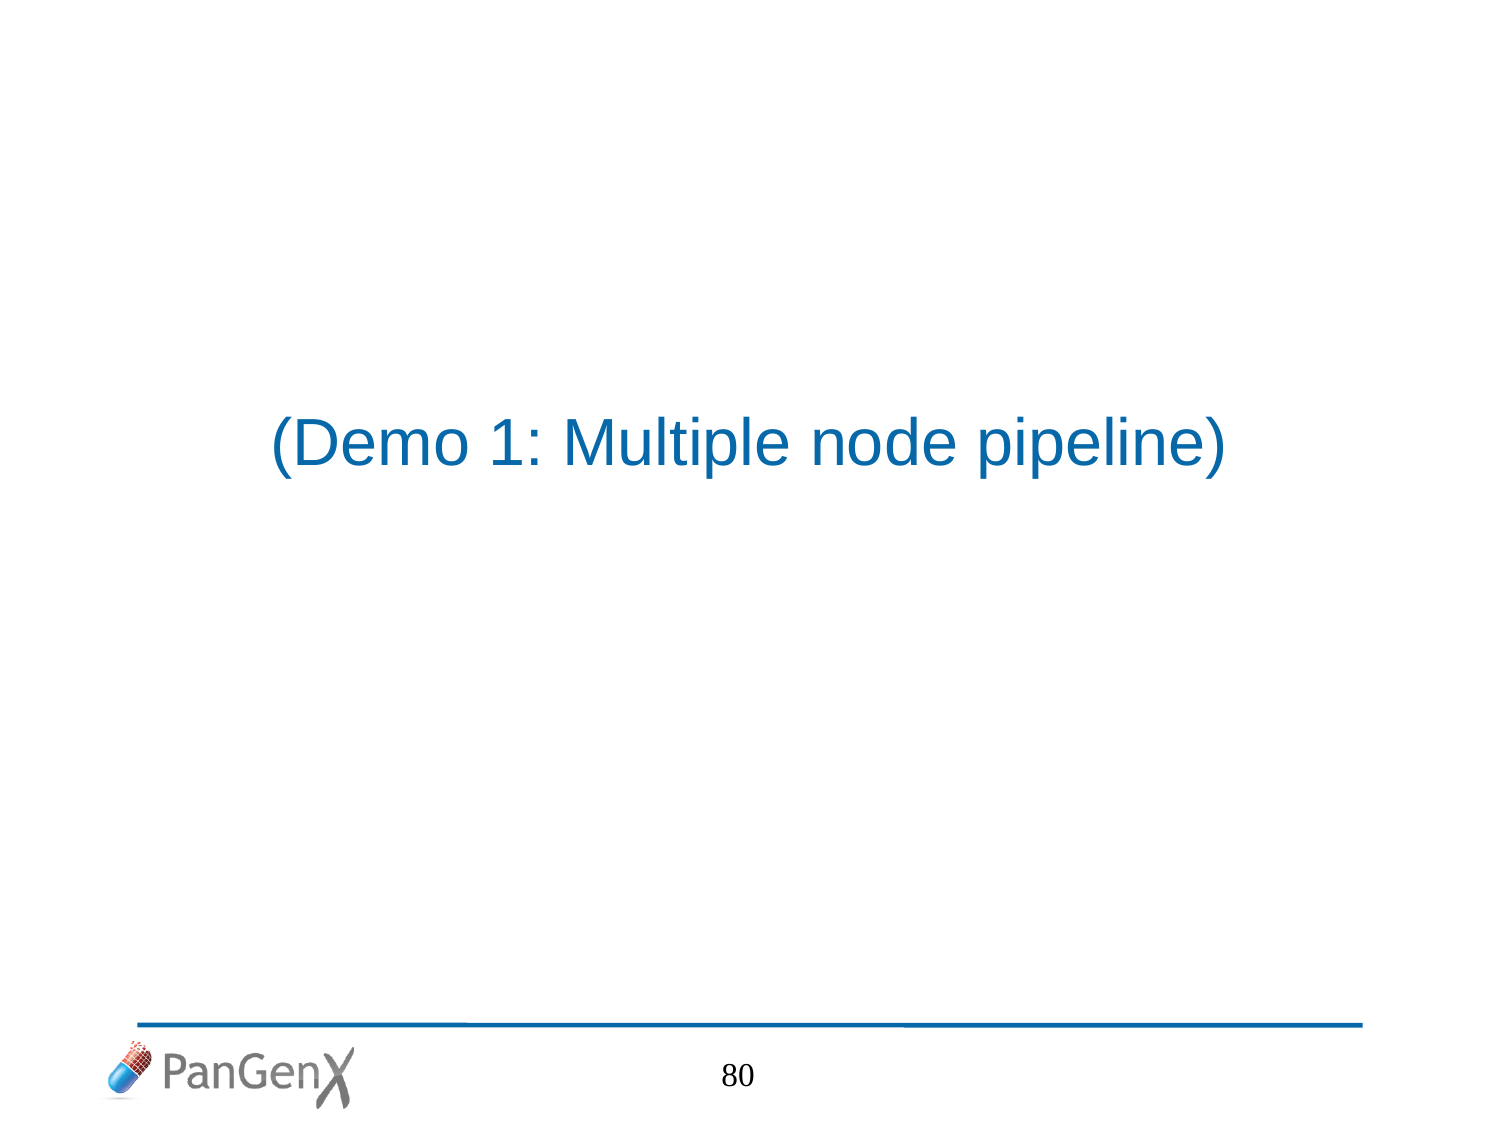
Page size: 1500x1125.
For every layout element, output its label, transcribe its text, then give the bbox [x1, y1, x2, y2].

title (Demo 1: Multiple node pipeline) [0, 360, 1500, 503]
picture [89, 1041, 354, 1109]
